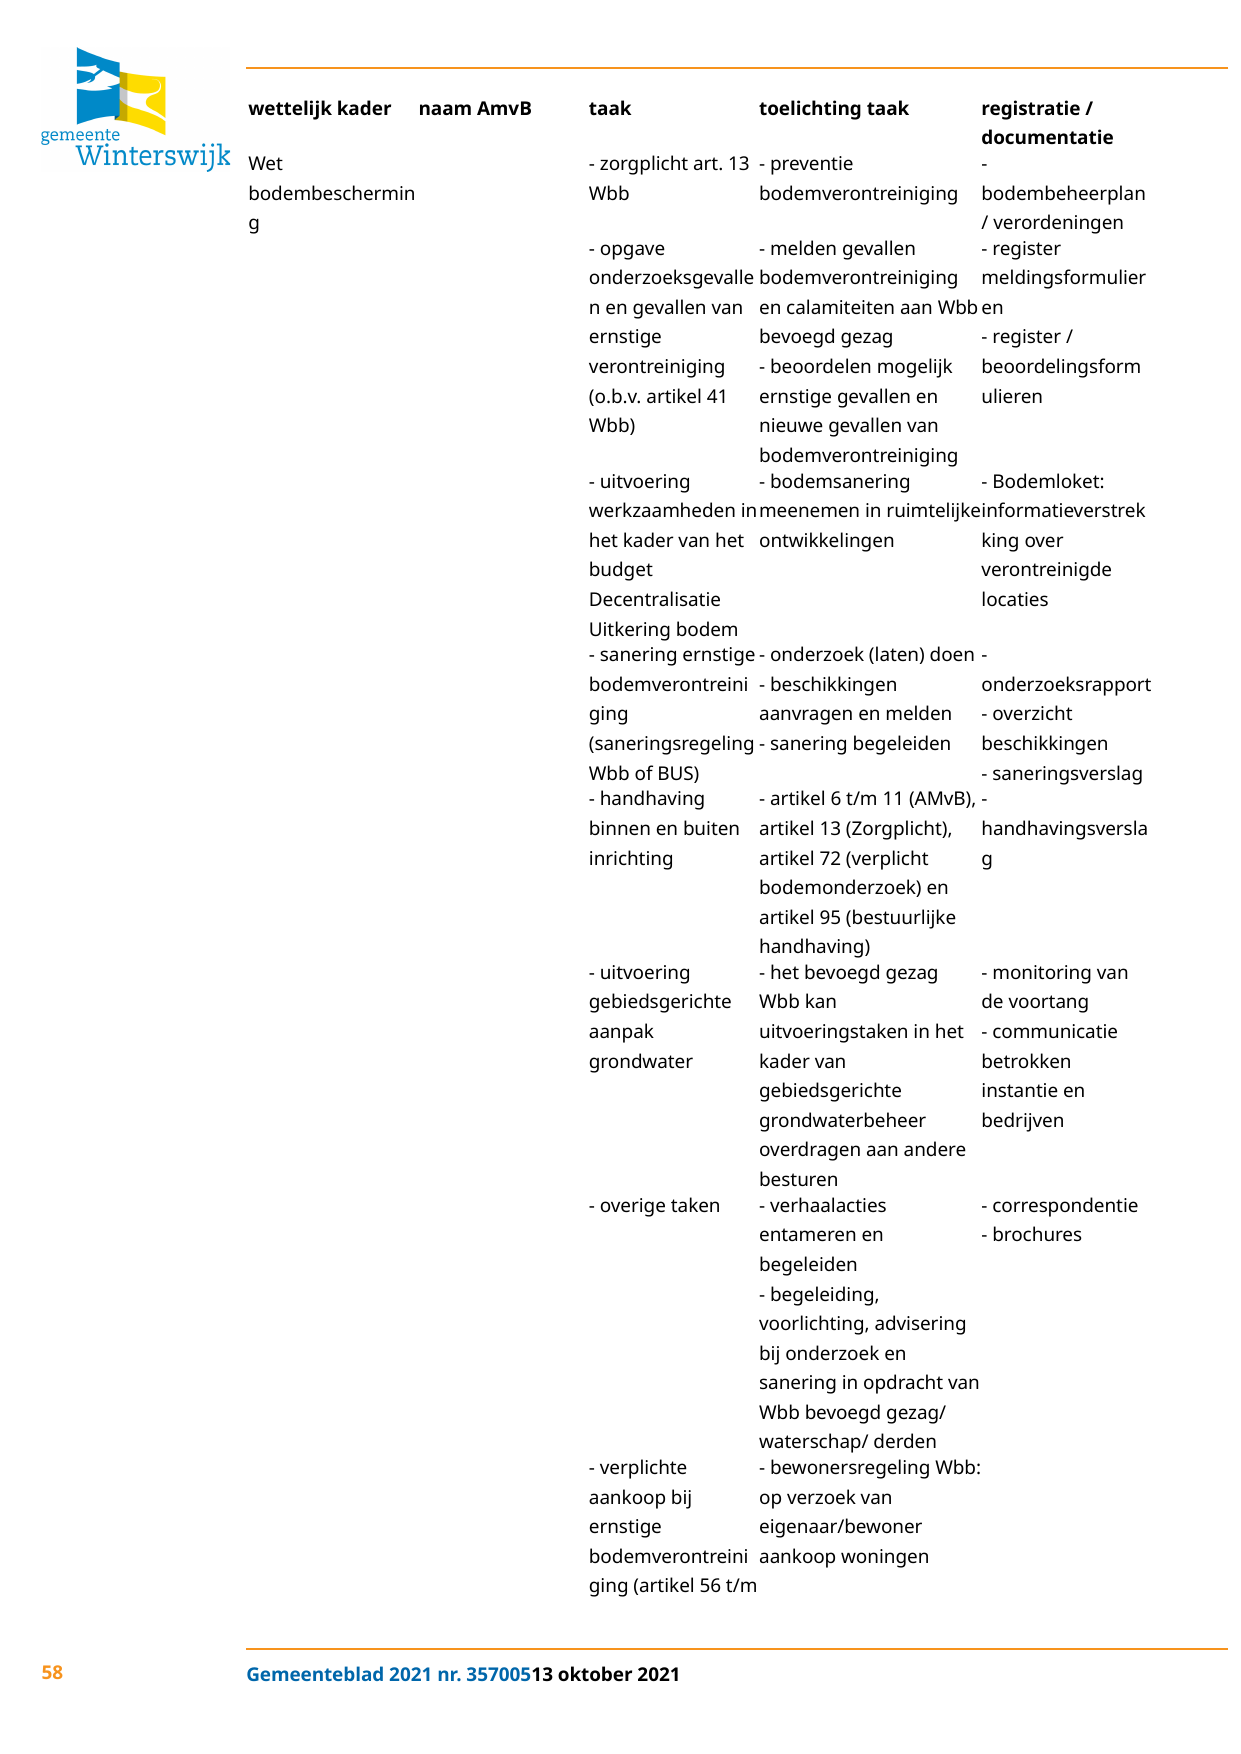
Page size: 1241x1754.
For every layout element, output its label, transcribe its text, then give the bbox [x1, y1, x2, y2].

table_cell - Bodemloket: informatieverstrekking over verontreinigde locaties [981, 468, 1152, 641]
table_cell Wet bodembescherming [248, 150, 418, 1598]
table_header wettelijk kader [248, 95, 418, 150]
table_header taak [589, 95, 759, 150]
table_header registratie / documentatie [981, 95, 1152, 150]
table_header naam AmvB [418, 95, 589, 150]
table_cell - het bevoegd gezag Wbb kan uitvoeringstaken in het kader van gebiedsgerichte grondwaterbeheer overdragen aan andere besturen [759, 959, 981, 1192]
table_cell - verhaalacties entameren en begeleiden - begeleiding, voorlichting, advisering bij onderzoek en sanering in opdracht van Wbb bevoegd gezag/ waterschap/ derden [759, 1192, 981, 1454]
table_cell - onderzoek (laten) doen - beschikkingen aanvragen en melden - sanering begeleiden [759, 641, 981, 786]
table_cell - uitvoering werkzaamheden in het kader van het budget Decentralisatie Uitkering bodem [589, 468, 759, 641]
table_header toelichting taak [759, 95, 981, 150]
table_cell - correspondentie - brochures [981, 1192, 1152, 1454]
table_cell - melden gevallen bodemverontreiniging en calamiteiten aan Wbb bevoegd gezag - beoordelen mogelijk ernstige gevallen en nieuwe gevallen van bodemverontreiniging [759, 235, 981, 468]
picture [41, 47, 231, 172]
table_cell [981, 1454, 1152, 1598]
table_cell - zorgplicht art. 13 Wbb [589, 150, 759, 235]
table_cell - handhavingsverslag [981, 786, 1152, 959]
table_cell - uitvoering gebiedsgerichte aanpak grondwater [589, 959, 759, 1192]
table_cell - artikel 6 t/m 11 (AMvB), artikel 13 (Zorgplicht), artikel 72 (verplicht bodemonderzoek) en artikel 95 (bestuurlijke handhaving) [759, 786, 981, 959]
table_cell - preventie bodemverontreiniging [759, 150, 981, 235]
table_cell - handhaving binnen en buiten inrichting [589, 786, 759, 959]
table_cell - monitoring van de voortang - communicatie betrokken instantie en bedrijven [981, 959, 1152, 1192]
table_cell - sanering ernstige bodemverontreiniging (saneringsregeling Wbb of BUS) [589, 641, 759, 786]
table_cell - bodemsanering meenemen in ruimtelijke ontwikkelingen [759, 468, 981, 641]
picture [225, 153, 231, 162]
table_cell [418, 150, 589, 1598]
table_cell - bewonersregeling Wbb: op verzoek van eigenaar/bewoner aankoop woningen [759, 1454, 981, 1598]
table_cell - overige taken [589, 1192, 759, 1454]
table_cell - register meldingsformulieren - register / beoordelingsformulieren [981, 235, 1152, 468]
table_cell - onderzoeksrapport - overzicht beschikkingen - saneringsverslag [981, 641, 1152, 786]
table_cell - opgave onderzoeksgevallen en gevallen van ernstige verontreiniging (o.b.v. artikel 41 Wbb) [589, 235, 759, 468]
table_cell - bodembeheerplan / verordeningen [981, 150, 1152, 235]
table_cell - verplichte aankoop bij ernstige bodemverontreiniging (artikel 56 t/m [589, 1454, 759, 1598]
